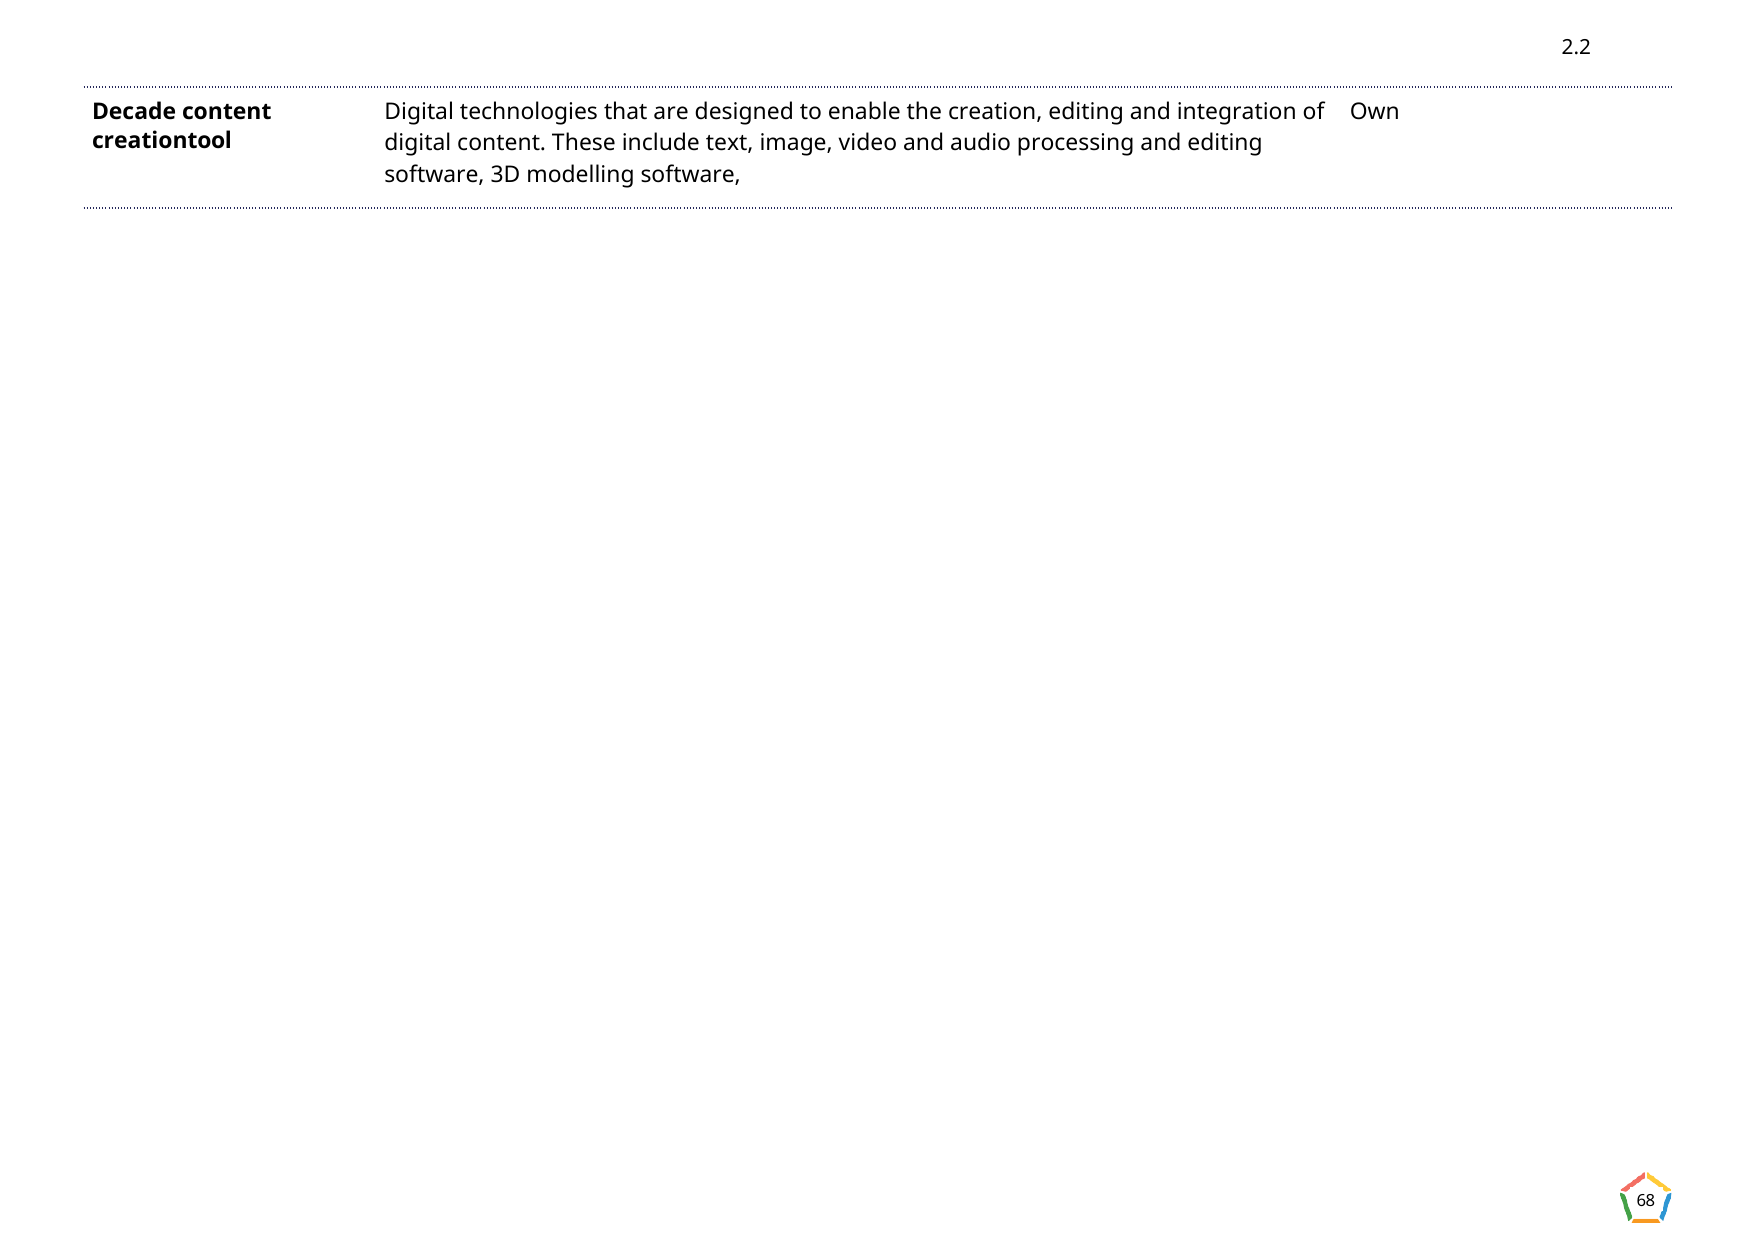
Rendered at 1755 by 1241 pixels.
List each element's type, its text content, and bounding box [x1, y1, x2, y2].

table_cell Decade content creationtool [84, 86, 370, 207]
table_cell Digital technologies that are designed to enable the creation, editing and integration of digital content. These include text, image, video and audio processing and editing software, 3D modelling software, [370, 86, 1339, 207]
table_cell Own [1339, 86, 1672, 207]
